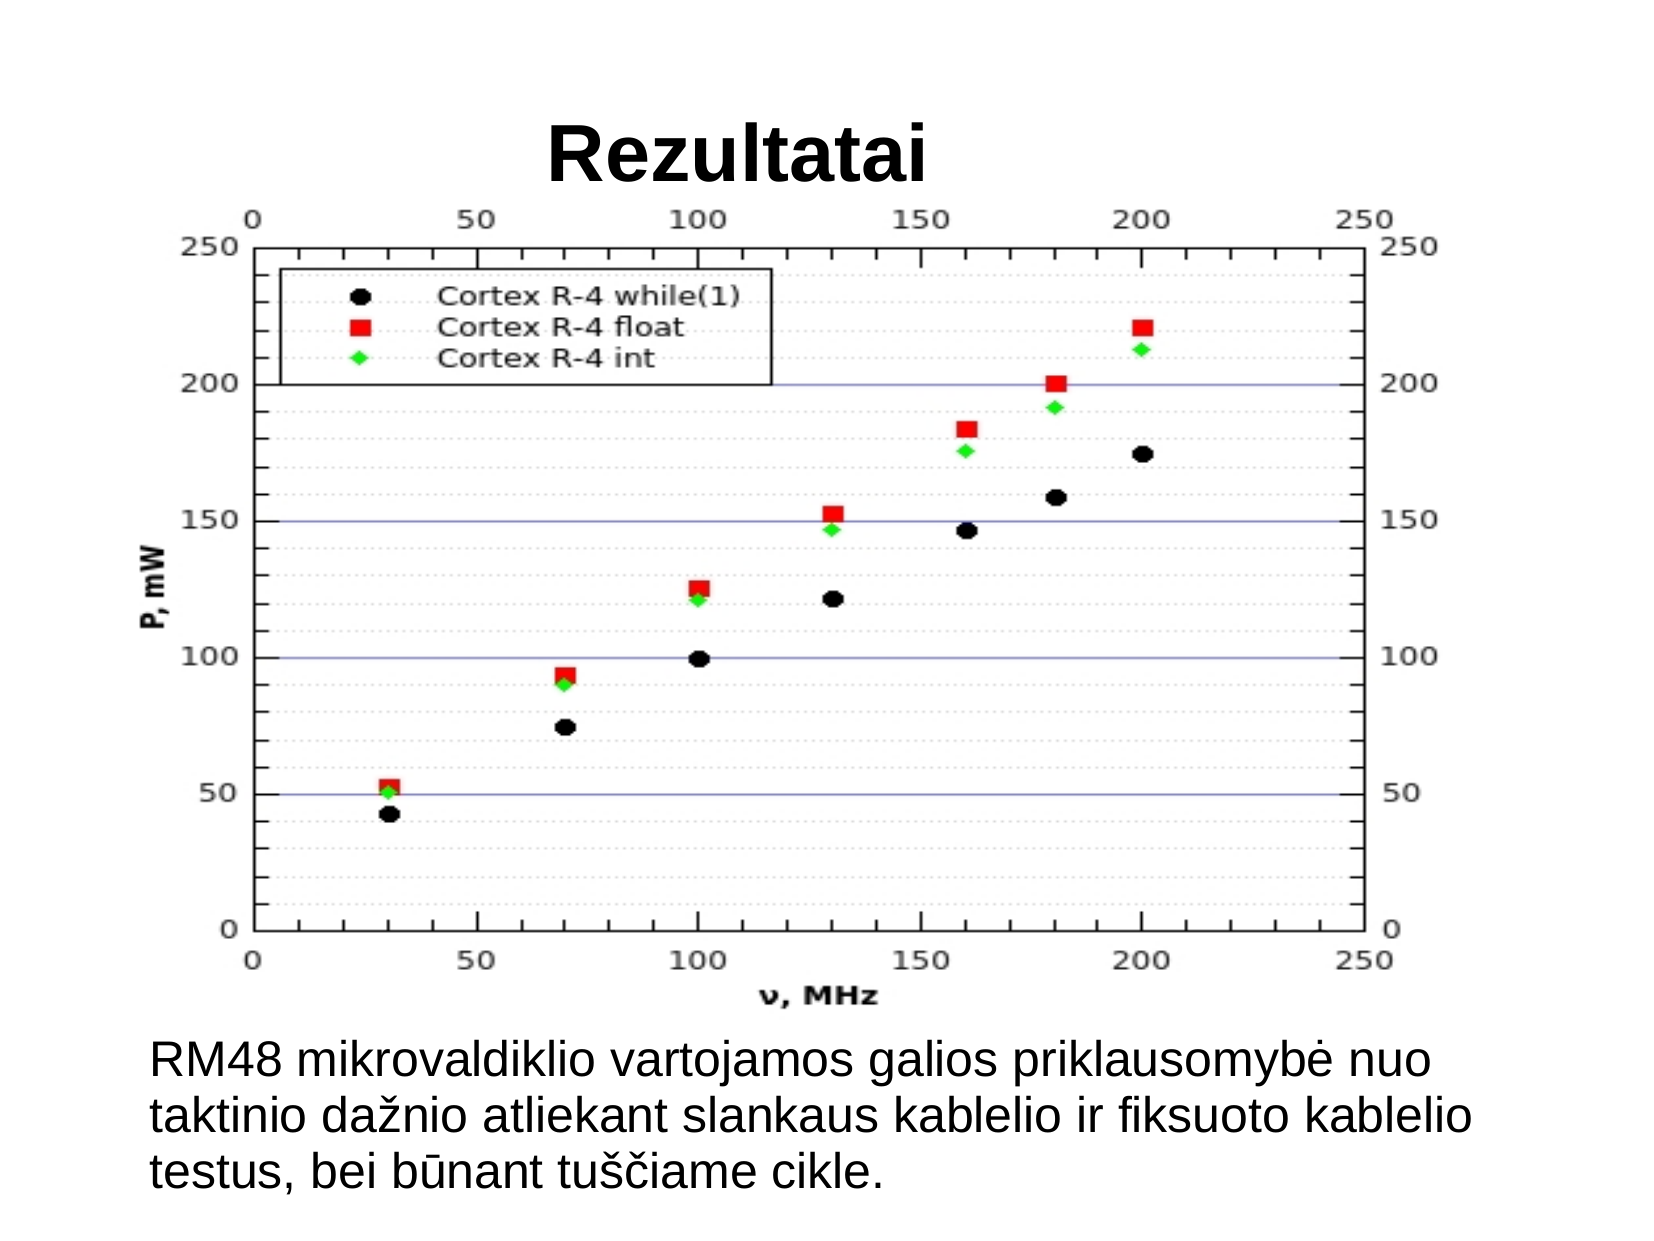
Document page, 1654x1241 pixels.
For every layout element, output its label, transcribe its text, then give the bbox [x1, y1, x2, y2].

title Rezultatai [58, 49, 1417, 257]
picture [120, 194, 1456, 1031]
list RM48 mikrovaldiklio vartojamos galios priklausomybė nuo taktinio dažnio atliekant slankaus kablelio ir fiksuoto kablelio testus, bei būnant tuščiame cikle. [78, 1031, 1534, 1180]
